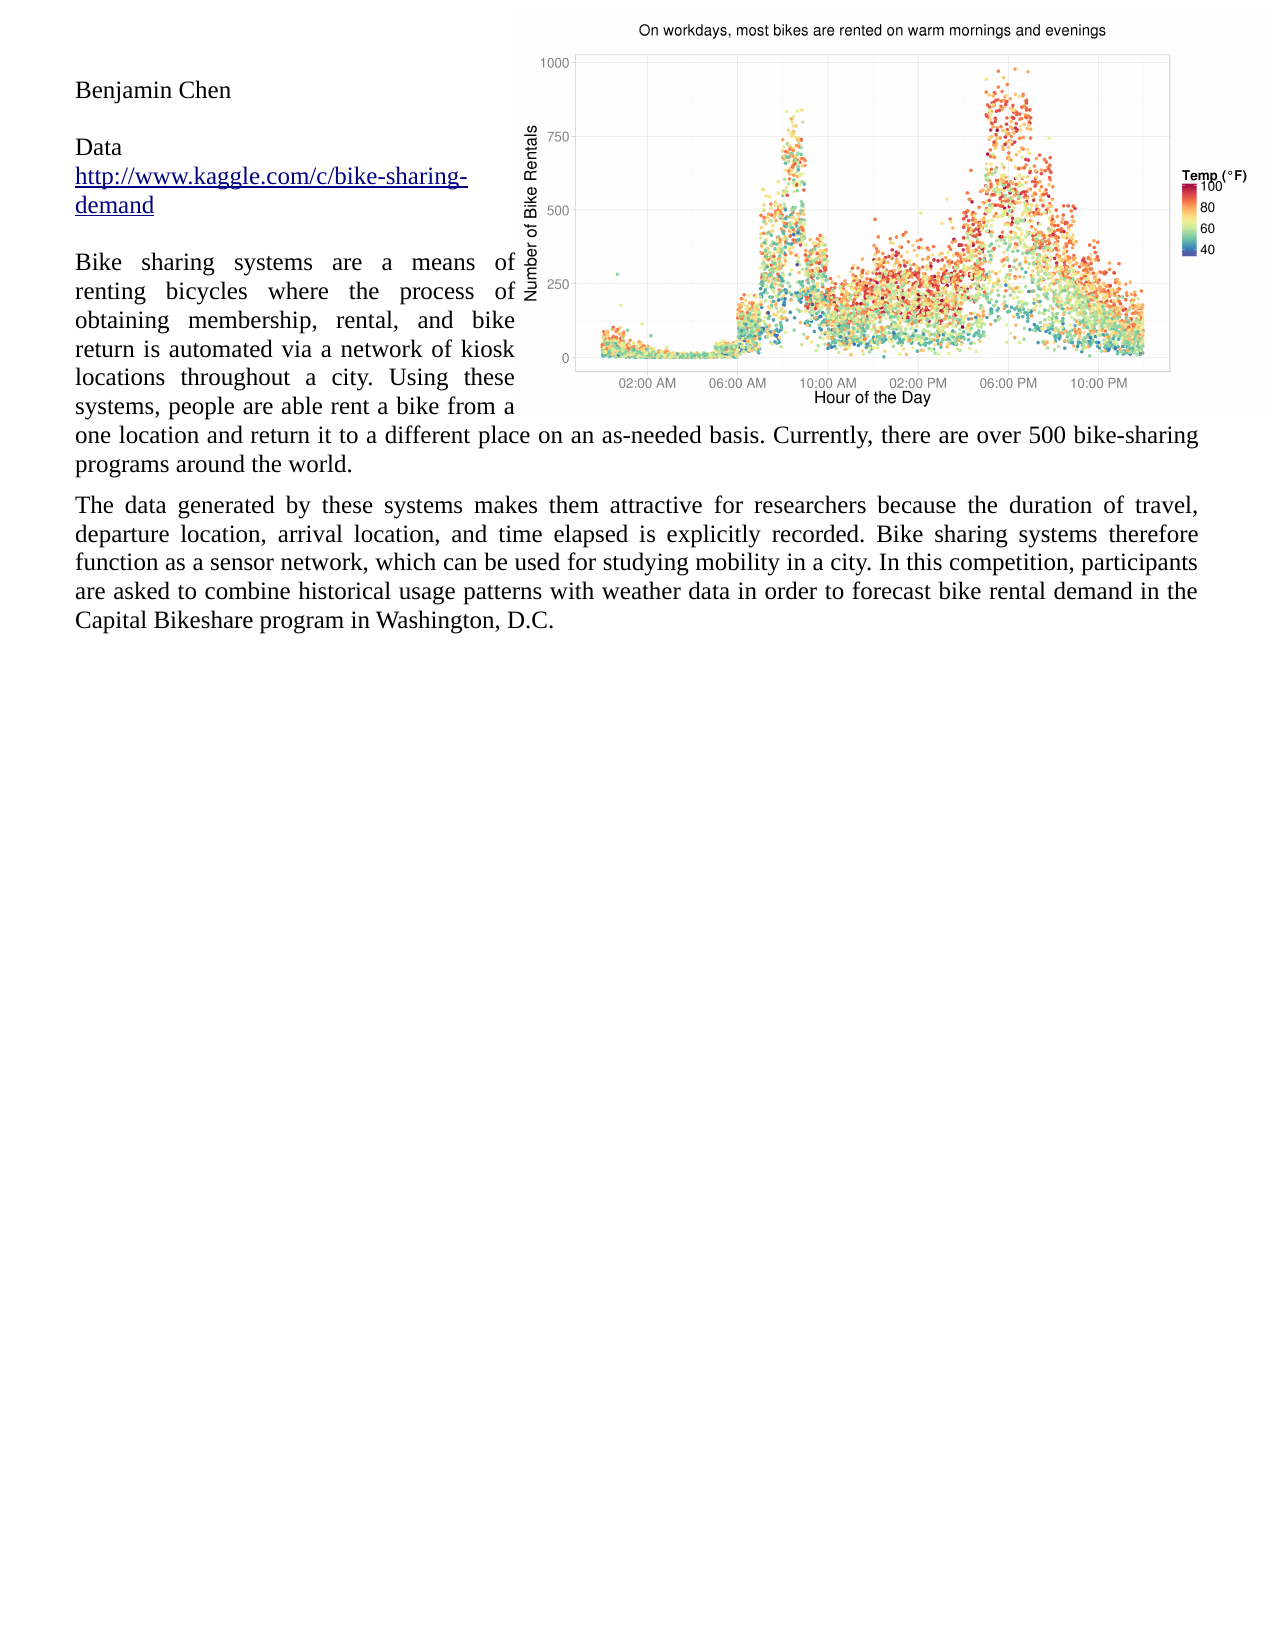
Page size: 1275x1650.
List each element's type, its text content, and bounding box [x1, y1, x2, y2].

text Benjamin Chen [75, 75, 515, 104]
text http://www.kaggle.com/c/bike-sharing-demand [75, 161, 515, 219]
text Data [75, 132, 515, 161]
text Bike sharing systems are a means of renting bicycles where the process of obtaining membership, rental, and bike return is automated via a network of kiosk locations throughout a city. Using these systems, people are able rent a bike from a one location and return it to a different place on an as-needed basis. Currently, there are over 500 bike-sharing programs around the world. [75, 247, 1200, 477]
text The data generated by these systems makes them attractive for researchers because the duration of travel, departure location, arrival location, and time elapsed is explicitly recorded. Bike sharing systems therefore function as a sensor network, which can be used for studying mobility in a city. In this competition, participants are asked to combine historical usage patterns with weather data in order to forecast bike rental demand in the Capital Bikeshare program in Washington, D.C. [75, 490, 1200, 634]
picture [515, 9, 1271, 412]
